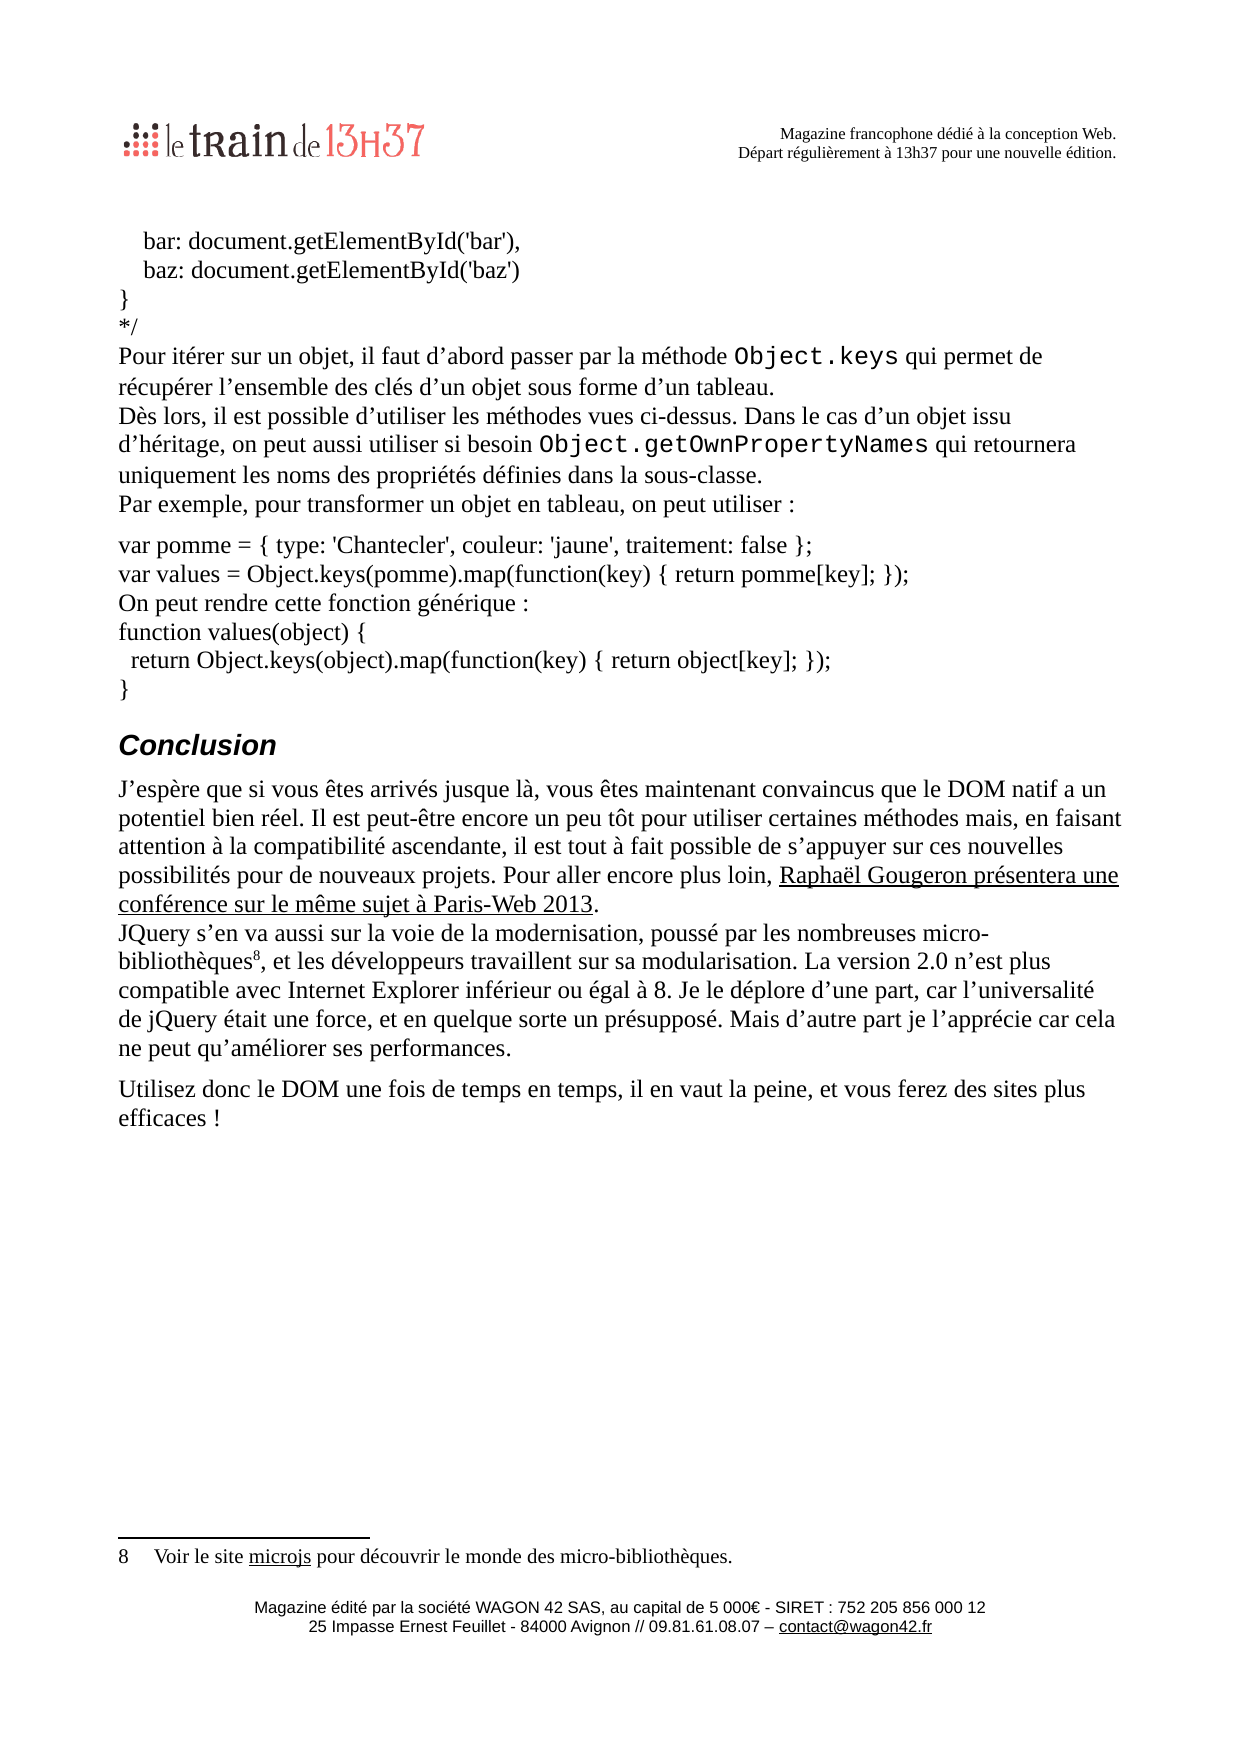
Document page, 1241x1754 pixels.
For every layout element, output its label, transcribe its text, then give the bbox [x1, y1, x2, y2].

text baz: document.getElementById('baz') [118, 255, 1122, 284]
text J’espère que si vous êtes arrivés jusque là, vous êtes maintenant convaincus que le DOM natif a un potentiel bien réel. Il est peut-être encore un peu tôt pour utiliser certaines méthodes mais, en faisant attention à la compatibilité ascendante, il est tout à fait possible de s’appuyer sur ces nouvelles possibilités pour de nouveaux projets. Pour aller encore plus loin, Raphaël Gougeron présentera une conférence sur le même sujet à Paris-Web 2013. [118, 774, 1122, 918]
text Par exemple, pour transformer un objet en tableau, on peut utiliser : [118, 489, 1122, 518]
text */ [118, 312, 1122, 341]
text function values(object) { [118, 617, 1122, 645]
text Pour itérer sur un objet, il faut d’abord passer par la méthode Object.keys qui permet de récupérer l’ensemble des clés d’un objet sous forme d’un tableau. Dès lors, il est possible d’utiliser les méthodes vues ci-dessus. Dans le cas d’un objet issu d’héritage, on peut aussi utiliser si besoin Object.getOwnPropertyNames qui retournera uniquement les noms des propriétés définies dans la sous-classe. [118, 341, 1122, 489]
text Voir le site microjs pour découvrir le monde des micro-bibliothèques. [118, 1544, 1122, 1568]
text JQuery s’en va aussi sur la voie de la modernisation, poussé par les nombreuses micro-bibliothèques, et les développeurs travaillent sur sa modularisation. La version 2.0 n’est plus compatible avec Internet Explorer inférieur ou égal à 8. Je le déplore d’une part, car l’universalité de jQuery était une force, et en quelque sorte un présupposé. Mais d’autre part je l’apprécie car cela ne peut qu’améliorer ses performances. [118, 918, 1122, 1061]
text } [118, 284, 1122, 312]
picture [123, 123, 425, 157]
text var values = Object.keys(pomme).map(function(key) { return pomme[key]; }); [118, 559, 1122, 588]
text bar: document.getElementById('bar'), [118, 226, 1122, 255]
text Utilisez donc le DOM une fois de temps en temps, il en vaut la peine, et vous ferez des sites plus efficaces ! [118, 1074, 1122, 1131]
text return Object.keys(object).map(function(key) { return object[key]; }); [118, 645, 1122, 674]
text var pomme = { type: 'Chantecler', couleur: 'jaune', traitement: false }; [118, 530, 1122, 559]
subtitle Conclusion [118, 728, 1122, 761]
text } [118, 674, 1122, 703]
text On peut rendre cette fonction générique : [118, 588, 1122, 617]
